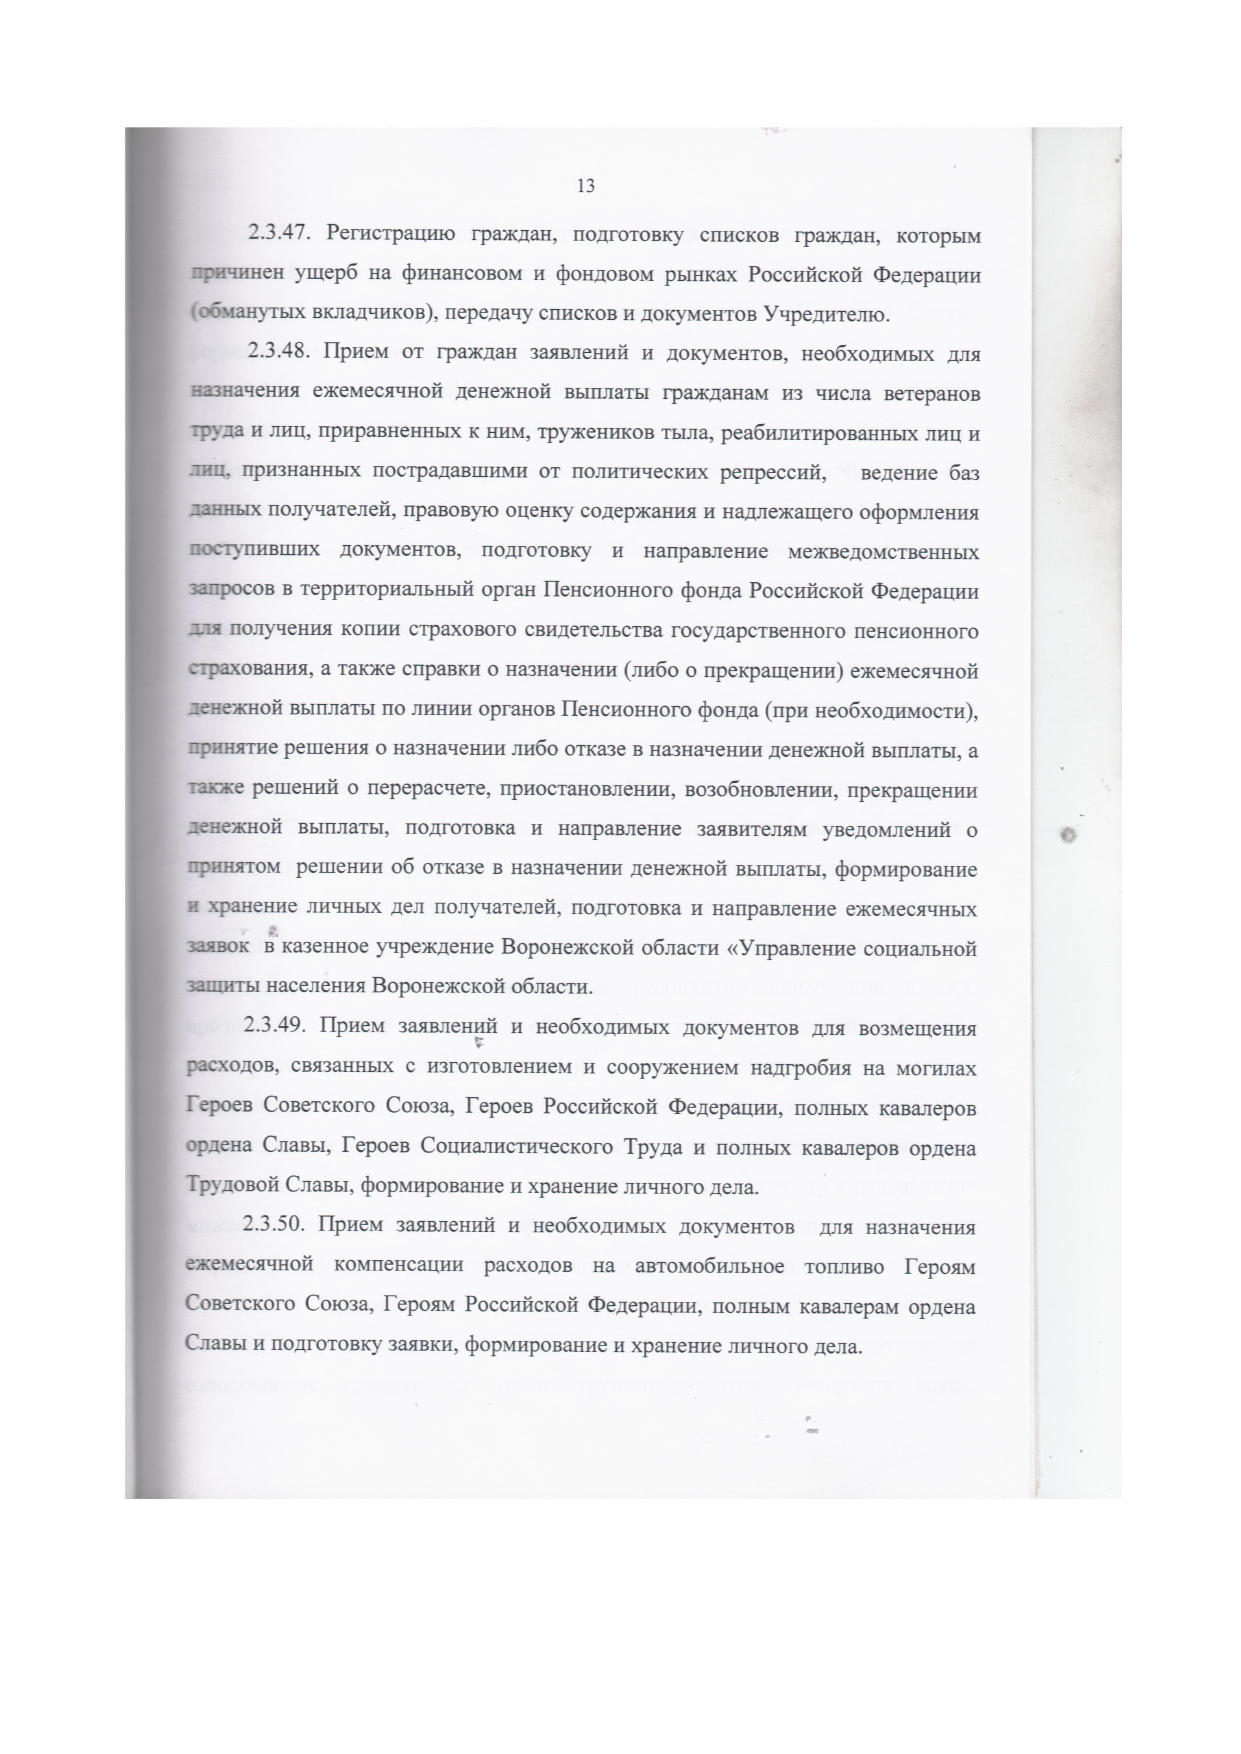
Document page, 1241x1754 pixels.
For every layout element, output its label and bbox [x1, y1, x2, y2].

picture [118, 118, 1122, 1499]
